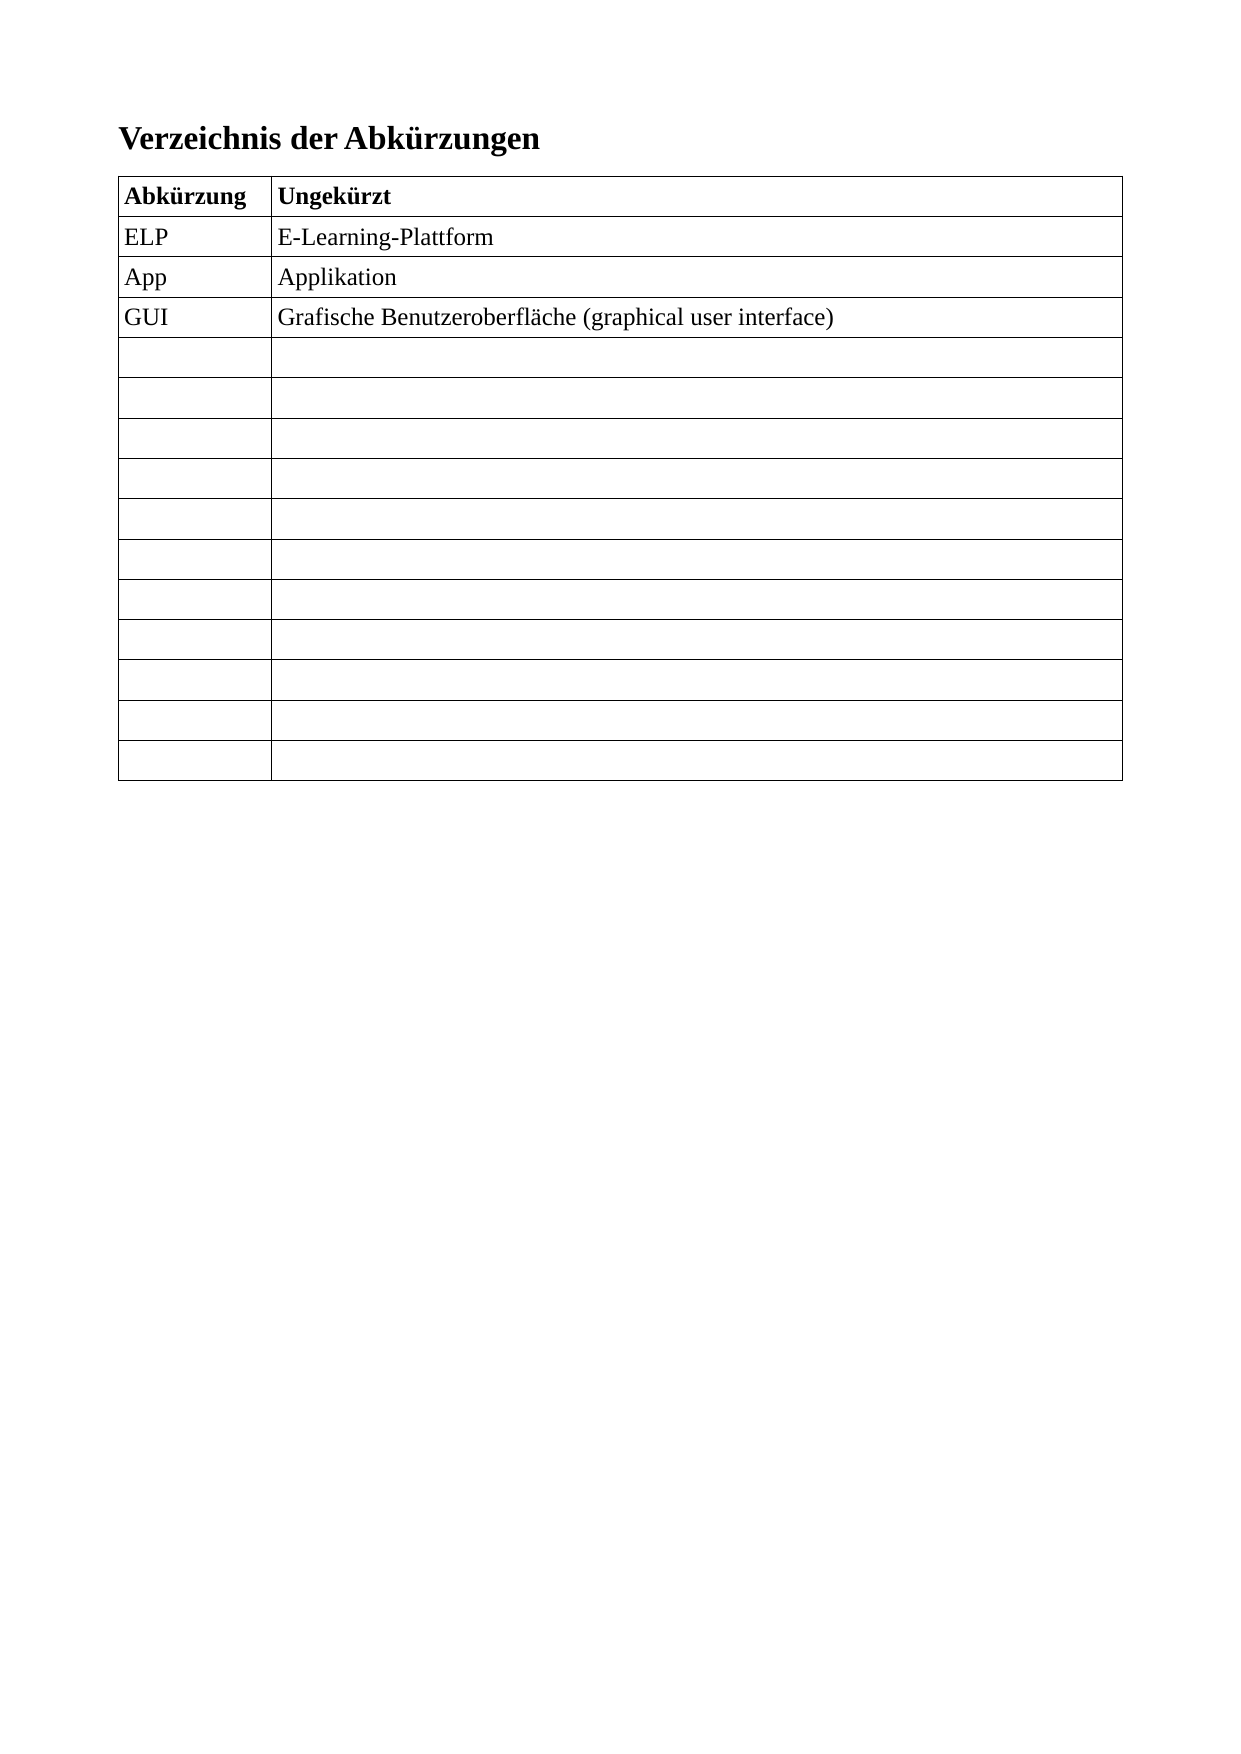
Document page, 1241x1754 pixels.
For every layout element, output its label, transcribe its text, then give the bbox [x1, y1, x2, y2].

table_header Abkürzung [119, 177, 271, 216]
table_cell [119, 741, 271, 780]
table_cell [119, 419, 271, 458]
table_cell [272, 338, 1122, 377]
table_cell E-Learning-Plattform [272, 217, 1122, 256]
table_cell [119, 620, 271, 659]
table_cell GUI [119, 298, 271, 337]
table_cell [272, 419, 1122, 458]
table_cell [272, 580, 1122, 619]
table_cell [119, 660, 271, 700]
table_cell [119, 459, 271, 498]
table_cell [272, 701, 1122, 740]
table_cell [272, 741, 1122, 780]
table_cell [119, 540, 271, 579]
table_cell [119, 701, 271, 740]
table_cell App [119, 257, 271, 297]
table_cell Applikation [272, 257, 1122, 297]
table_cell [119, 338, 271, 377]
text Verzeichnis der Abkürzungen [118, 118, 1122, 156]
table_cell [272, 378, 1122, 417]
table_header Ungekürzt [272, 177, 1122, 216]
table_cell ELP [119, 217, 271, 256]
table_cell [272, 540, 1122, 579]
table_cell [272, 620, 1122, 659]
table_cell [272, 499, 1122, 538]
table_cell [272, 660, 1122, 700]
table_cell [272, 459, 1122, 498]
table_cell [119, 580, 271, 619]
table_cell Grafische Benutzeroberfläche (graphical user interface) [272, 298, 1122, 337]
table_cell [119, 378, 271, 417]
table_cell [119, 499, 271, 538]
